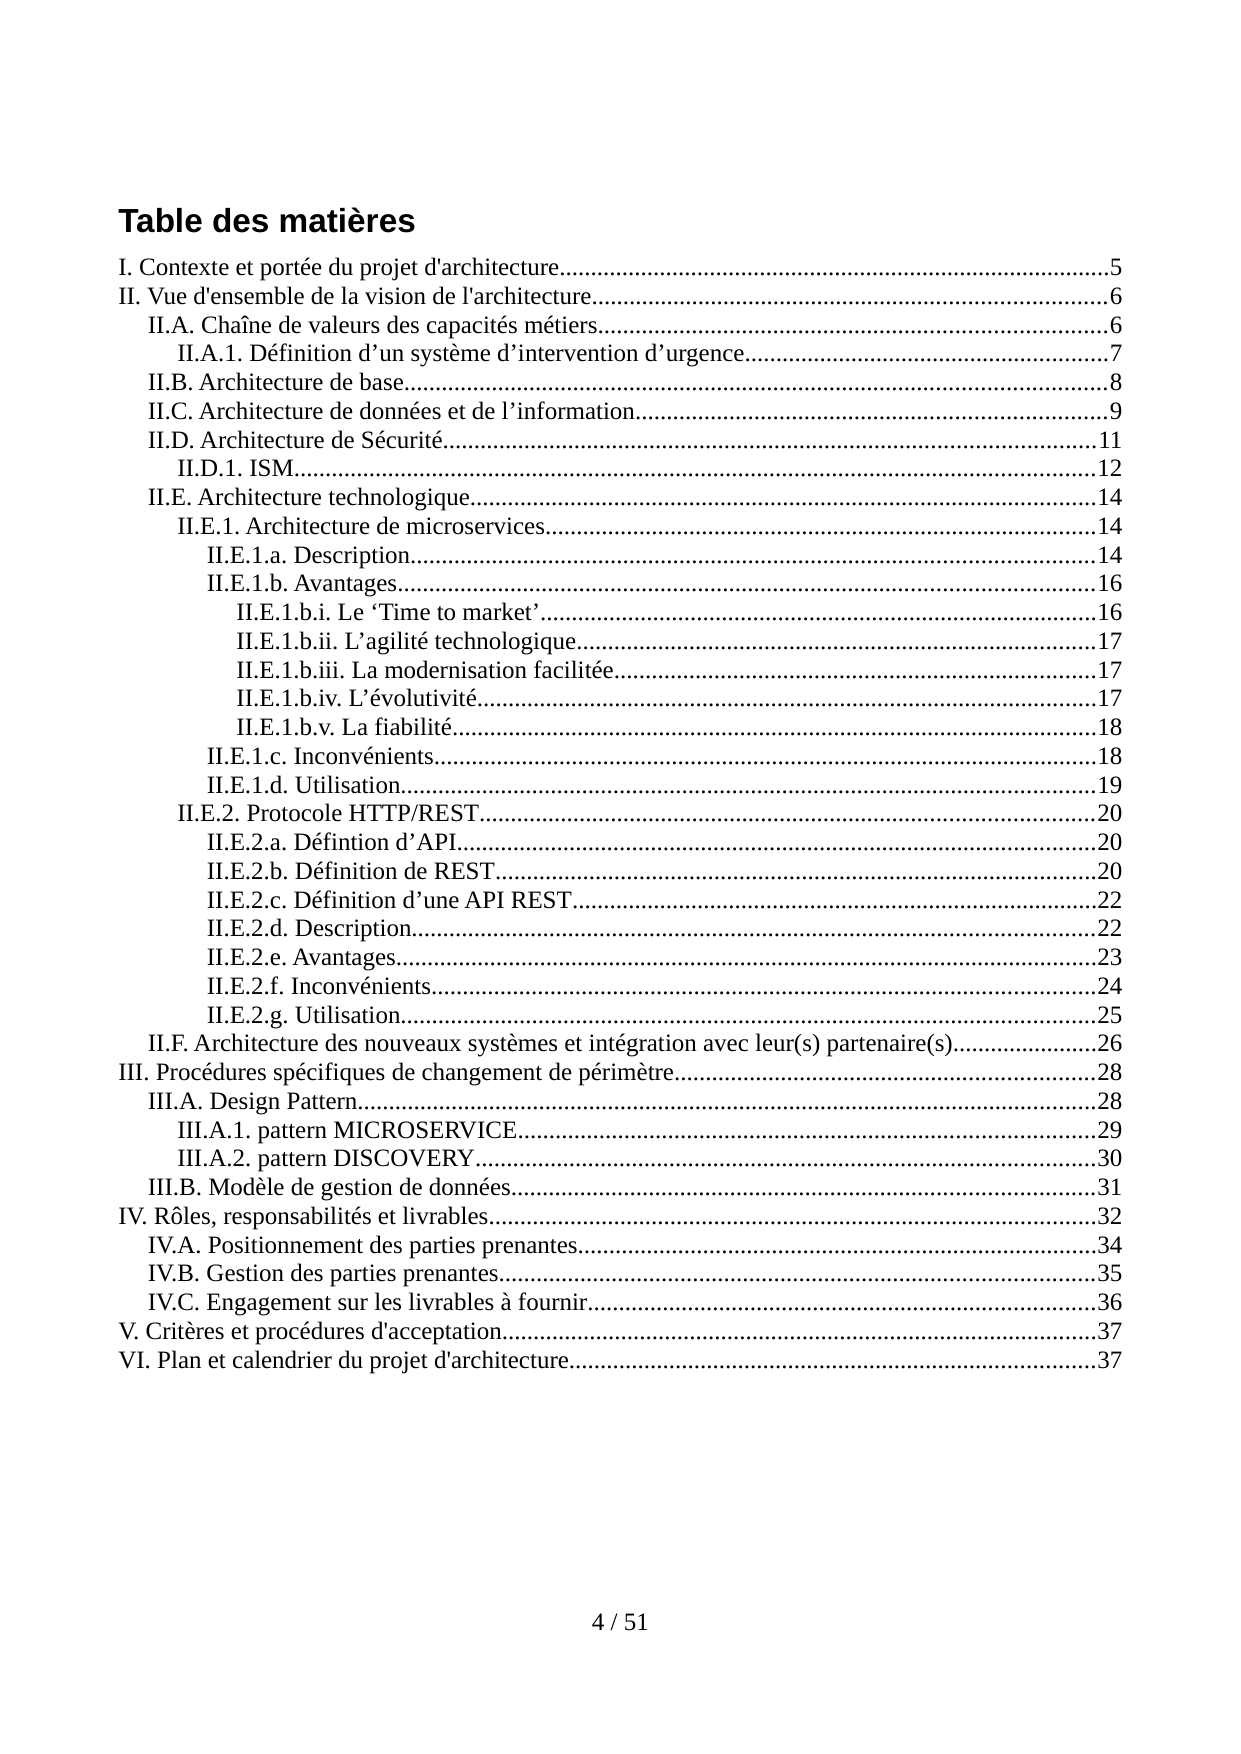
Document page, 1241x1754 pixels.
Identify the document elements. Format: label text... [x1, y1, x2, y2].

text II.E.2.e. Avantages 23 [207, 942, 1122, 971]
text II.E.1.b.iv. L’évolutivité 17 [236, 683, 1122, 712]
text IV.A. Positionnement des parties prenantes 34 [148, 1230, 1122, 1258]
text II.D. Architecture de Sécurité 11 [148, 425, 1122, 453]
text II.E.1.b. Avantages 16 [207, 568, 1122, 597]
text II.E.1.b.iii. La modernisation facilitée 17 [236, 655, 1122, 683]
text IV.C. Engagement sur les livrables à fournir 36 [148, 1287, 1122, 1316]
text III. Procédures spécifiques de changement de périmètre 28 [118, 1057, 1122, 1086]
text II.E.1.b.i. Le ‘Time to market’ 16 [236, 597, 1122, 626]
text II.E.2.d. Description 22 [207, 913, 1122, 942]
text IV.B. Gestion des parties prenantes 35 [148, 1258, 1122, 1287]
text III.A.2. pattern DISCOVERY 30 [177, 1143, 1122, 1172]
text III.B. Modèle de gestion de données 31 [148, 1172, 1122, 1201]
text II.E.2.a. Défintion d’API 20 [207, 827, 1122, 856]
text IV. Rôles, responsabilités et livrables 32 [118, 1201, 1122, 1230]
text II.E.2.c. Définition d’une API REST 22 [207, 885, 1122, 913]
text II. Vue d'ensemble de la vision de l'architecture 6 [118, 281, 1122, 310]
text II.E. Architecture technologique 14 [148, 482, 1122, 511]
text II.E.2.f. Inconvénients 24 [207, 971, 1122, 1000]
text III.A.1. pattern MICROSERVICE 29 [177, 1115, 1122, 1143]
text II.B. Architecture de base 8 [148, 367, 1122, 396]
text III.A. Design Pattern 28 [148, 1086, 1122, 1115]
text II.D.1. ISM 12 [177, 453, 1122, 482]
text II.C. Architecture de données et de l’information 9 [148, 396, 1122, 425]
text II.E.2. Protocole HTTP/REST 20 [177, 798, 1122, 827]
text II.A. Chaîne de valeurs des capacités métiers 6 [148, 310, 1122, 338]
text I. Contexte et portée du projet d'architecture 5 [118, 252, 1122, 281]
text II.E.1.d. Utilisation 19 [207, 770, 1122, 798]
subtitle Table des matières [118, 201, 1122, 240]
text II.E.1.a. Description 14 [207, 540, 1122, 568]
text V. Critères et procédures d'acceptation 37 [118, 1316, 1122, 1345]
text II.F. Architecture des nouveaux systèmes et intégration avec leur(s) partenaire(s) 26 [148, 1028, 1122, 1057]
text II.E.1.c. Inconvénients 18 [207, 741, 1122, 770]
text II.E.2.g. Utilisation 25 [207, 1000, 1122, 1028]
text VI. Plan et calendrier du projet d'architecture 37 [118, 1345, 1122, 1373]
text II.E.1. Architecture de microservices 14 [177, 511, 1122, 540]
text II.A.1. Définition d’un système d’intervention d’urgence 7 [177, 338, 1122, 367]
text II.E.1.b.v. La fiabilité 18 [236, 712, 1122, 741]
text II.E.2.b. Définition de REST 20 [207, 856, 1122, 885]
text II.E.1.b.ii. L’agilité technologique 17 [236, 626, 1122, 655]
